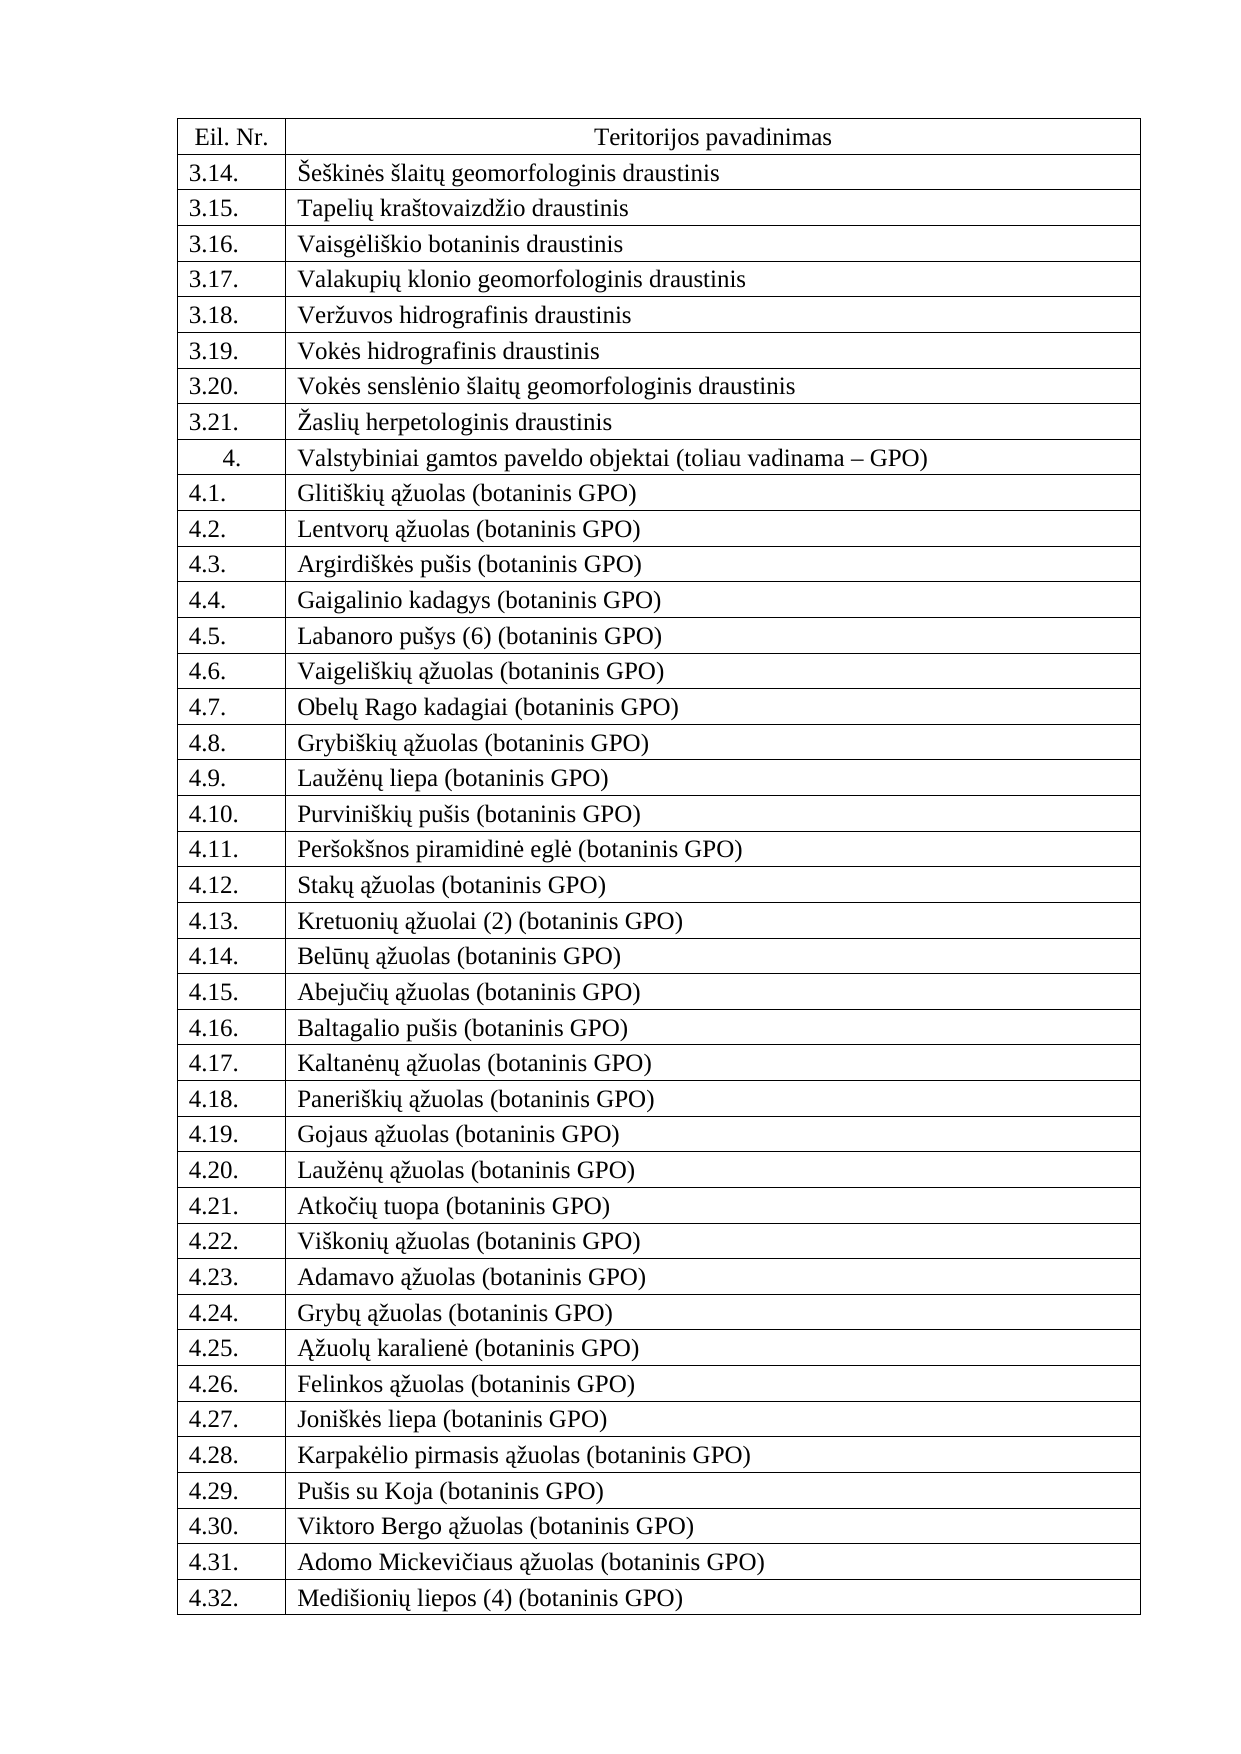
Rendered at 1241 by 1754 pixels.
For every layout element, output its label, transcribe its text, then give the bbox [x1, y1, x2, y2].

table_cell Vaigeliškių ąžuolas (botaninis GPO) [286, 654, 1140, 688]
table_cell Valakupių klonio geomorfologinis draustinis [286, 262, 1140, 296]
table_cell Glitiškių ąžuolas (botaninis GPO) [286, 475, 1140, 510]
table_cell Laužėnų liepa (botaninis GPO) [286, 760, 1140, 795]
table_cell Vokės senslėnio šlaitų geomorfologinis draustinis [286, 369, 1140, 403]
table_cell 4.10. [178, 796, 285, 831]
table_cell 4.31. [178, 1544, 285, 1579]
table_cell 4.25. [178, 1330, 285, 1365]
table_cell 4.6. [178, 654, 285, 688]
table_cell 3.17. [178, 262, 285, 296]
table_cell Obelų Rago kadagiai (botaninis GPO) [286, 689, 1140, 724]
table_cell 3.15. [178, 190, 285, 225]
table_cell 4.14. [178, 939, 285, 973]
table_cell 4.15. [178, 974, 285, 1009]
table_cell Abejučių ąžuolas (botaninis GPO) [286, 974, 1140, 1009]
table_cell 4.18. [178, 1081, 285, 1116]
table_cell Valstybiniai gamtos paveldo objektai (toliau vadinama – GPO) [286, 440, 1140, 474]
table_cell 4.8. [178, 725, 285, 759]
table_cell Baltagalio pušis (botaninis GPO) [286, 1010, 1140, 1044]
table_cell 4.12. [178, 867, 285, 902]
table_cell 4.29. [178, 1473, 285, 1507]
table_cell 4.16. [178, 1010, 285, 1044]
table_cell Vokės hidrografinis draustinis [286, 333, 1140, 367]
table_cell Kaltanėnų ąžuolas (botaninis GPO) [286, 1045, 1140, 1080]
table_cell 3.16. [178, 226, 285, 261]
table_cell Joniškės liepa (botaninis GPO) [286, 1402, 1140, 1436]
table_cell Laužėnų ąžuolas (botaninis GPO) [286, 1152, 1140, 1187]
table_cell 4.19. [178, 1117, 285, 1151]
table_cell 4.13. [178, 903, 285, 937]
table_cell 4.26. [178, 1366, 285, 1401]
table_cell 4.17. [178, 1045, 285, 1080]
table_cell Purviniškių pušis (botaninis GPO) [286, 796, 1140, 831]
table_cell Grybiškių ąžuolas (botaninis GPO) [286, 725, 1140, 759]
table_cell Argirdiškės pušis (botaninis GPO) [286, 547, 1140, 581]
table_cell Lentvorų ąžuolas (botaninis GPO) [286, 511, 1140, 546]
table_cell Žaslių herpetologinis draustinis [286, 404, 1140, 439]
table_cell 3.20. [178, 369, 285, 403]
table_header Eil. Nr. [178, 119, 285, 154]
table_header Teritorijos pavadinimas [286, 119, 1140, 154]
table_cell Gojaus ąžuolas (botaninis GPO) [286, 1117, 1140, 1151]
table_cell 4.27. [178, 1402, 285, 1436]
table_cell 3.21. [178, 404, 285, 439]
table_cell Medišionių liepos (4) (botaninis GPO) [286, 1580, 1140, 1614]
table_cell Gaigalinio kadagys (botaninis GPO) [286, 582, 1140, 617]
table_cell Belūnų ąžuolas (botaninis GPO) [286, 939, 1140, 973]
table_cell 4.20. [178, 1152, 285, 1187]
table_cell 4.32. [178, 1580, 285, 1614]
table_cell 4.30. [178, 1509, 285, 1543]
table_cell 4.24. [178, 1295, 285, 1329]
table_cell Viškonių ąžuolas (botaninis GPO) [286, 1224, 1140, 1258]
table_cell Šeškinės šlaitų geomorfologinis draustinis [286, 155, 1140, 189]
table_cell Pušis su Koja (botaninis GPO) [286, 1473, 1140, 1507]
table_cell 4. [178, 440, 285, 474]
table_cell Adomo Mickevičiaus ąžuolas (botaninis GPO) [286, 1544, 1140, 1579]
table_cell 3.19. [178, 333, 285, 367]
table_cell 3.18. [178, 297, 285, 332]
table_cell 4.3. [178, 547, 285, 581]
table_cell 4.28. [178, 1437, 285, 1472]
table_cell Labanoro pušys (6) (botaninis GPO) [286, 618, 1140, 652]
table_cell 4.1. [178, 475, 285, 510]
table_cell 4.11. [178, 832, 285, 866]
table_cell 4.4. [178, 582, 285, 617]
table_cell Adamavo ąžuolas (botaninis GPO) [286, 1259, 1140, 1294]
table_cell Peršokšnos piramidinė eglė (botaninis GPO) [286, 832, 1140, 866]
table_cell 4.5. [178, 618, 285, 652]
table_cell 4.2. [178, 511, 285, 546]
table_cell Veržuvos hidrografinis draustinis [286, 297, 1140, 332]
table_cell Vaisgėliškio botaninis draustinis [286, 226, 1140, 261]
table_cell Grybų ąžuolas (botaninis GPO) [286, 1295, 1140, 1329]
table_cell Ąžuolų karalienė (botaninis GPO) [286, 1330, 1140, 1365]
table_cell 4.21. [178, 1188, 285, 1222]
table_cell 4.9. [178, 760, 285, 795]
table_cell Felinkos ąžuolas (botaninis GPO) [286, 1366, 1140, 1401]
table_cell 3.14. [178, 155, 285, 189]
table_cell Paneriškių ąžuolas (botaninis GPO) [286, 1081, 1140, 1116]
table_cell 4.22. [178, 1224, 285, 1258]
table_cell Kretuonių ąžuolai (2) (botaninis GPO) [286, 903, 1140, 937]
table_cell 4.23. [178, 1259, 285, 1294]
table_cell 4.7. [178, 689, 285, 724]
table_cell Atkočių tuopa (botaninis GPO) [286, 1188, 1140, 1222]
table_cell Viktoro Bergo ąžuolas (botaninis GPO) [286, 1509, 1140, 1543]
table_cell Tapelių kraštovaizdžio draustinis [286, 190, 1140, 225]
table_cell Stakų ąžuolas (botaninis GPO) [286, 867, 1140, 902]
table_cell Karpakėlio pirmasis ąžuolas (botaninis GPO) [286, 1437, 1140, 1472]
